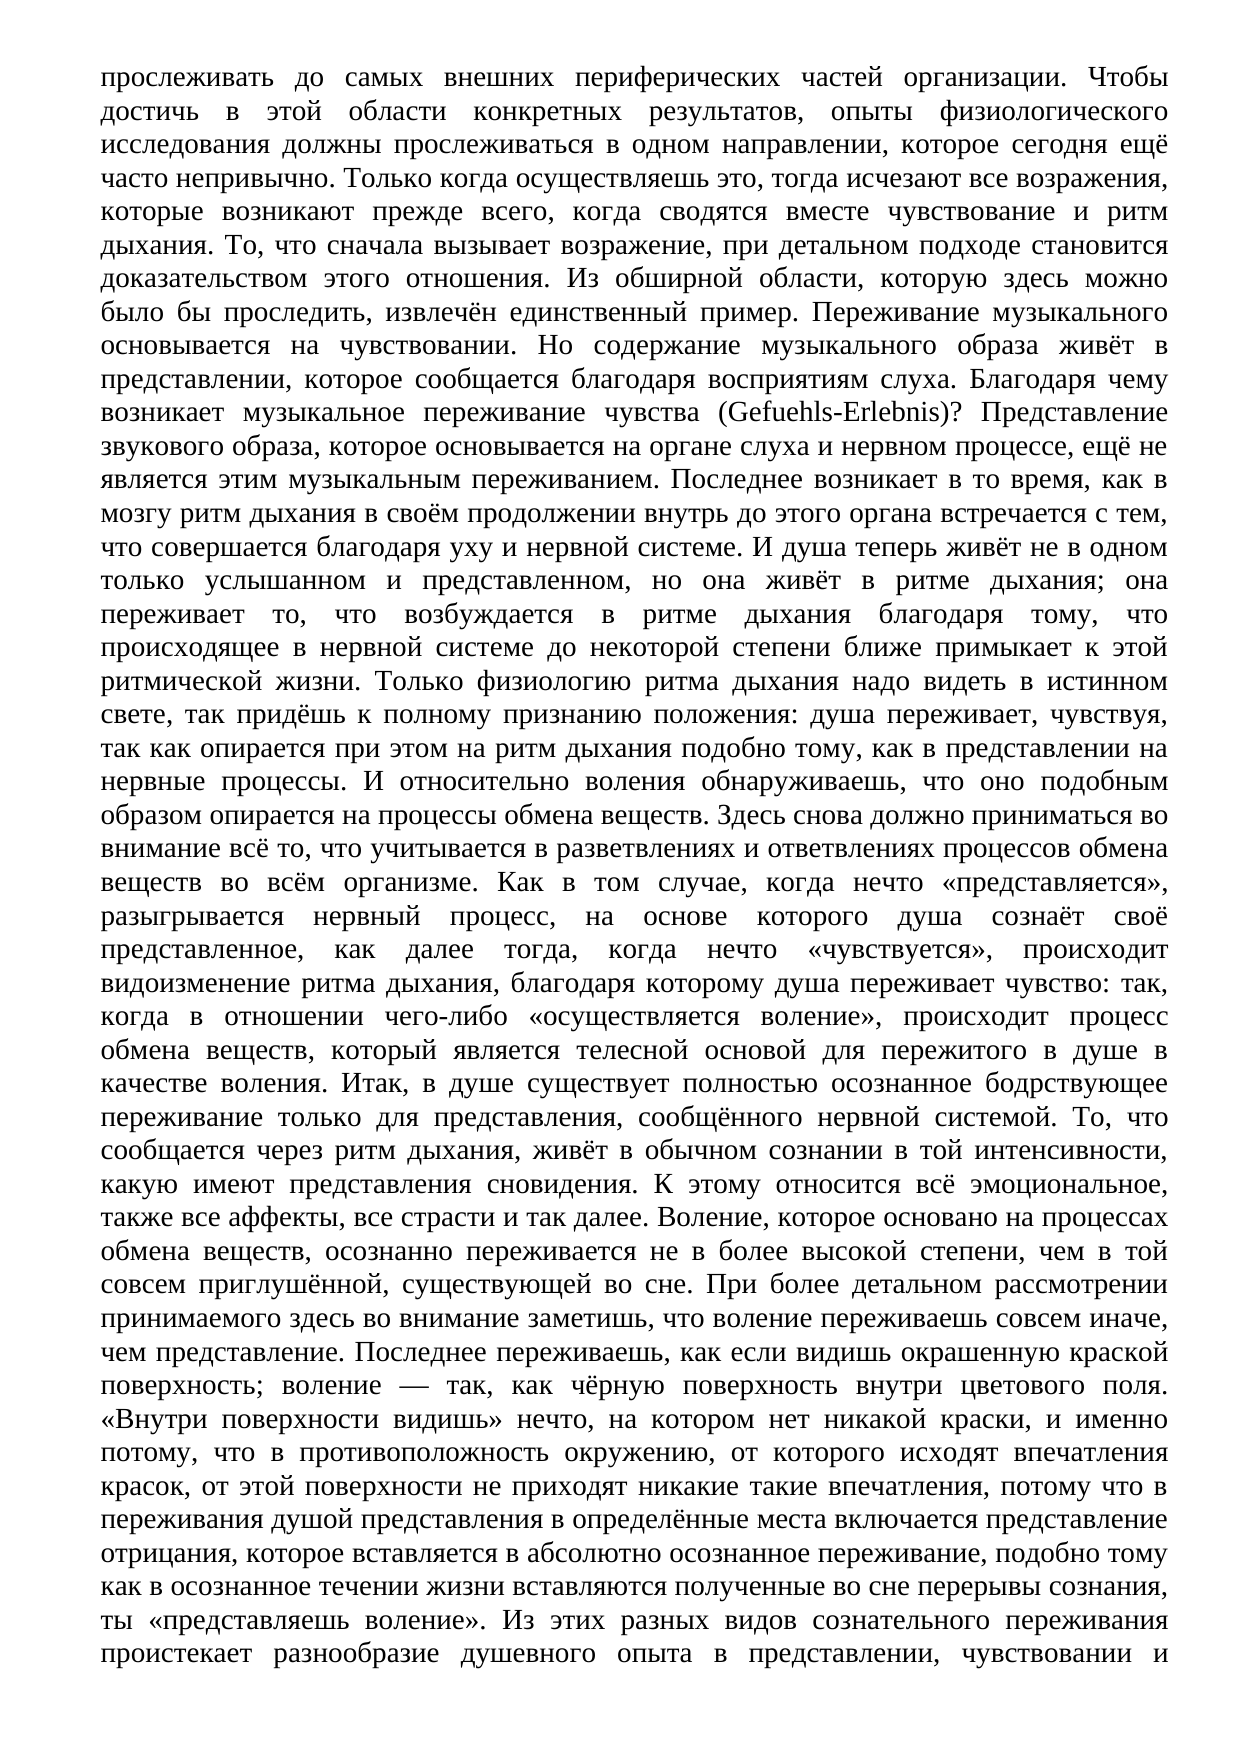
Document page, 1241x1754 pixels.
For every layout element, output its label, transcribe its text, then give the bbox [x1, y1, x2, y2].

text прослеживать до самых внешних периферических частей организации. Чтобы достичь в этой области конкретных результатов, опыты физиологического исследования должны прослеживаться в одном направлении, которое сегодня ещё часто непривычно. Только когда осуществляешь это, тогда исчезают все возражения, которые возникают прежде всего, когда сводятся вместе чувствование и ритм дыхания. То, что сначала вызывает возражение, при детальном подходе становится доказательством этого отношения. Из обширной области, которую здесь можно было бы проследить, извлечён единственный пример. Переживание музыкального основывается на чувствовании. Но содержание музыкального образа живёт в представлении, которое сообщается благодаря восприятиям слуха. Благодаря чему возникает музыкальное переживание чувства (Gefuehls-Erlebnis)? Представление звукового образа, которое основывается на органе слуха и нервном процессе, ещё не является этим музыкальным переживанием. Последнее возникает в то время, как в мозгу ритм дыхания в своём продолжении внутрь до этого органа встречается с тем, что совершается благодаря уху и нервной системе. И душа теперь живёт не в одном только услышанном и представленном, но она живёт в ритме дыхания; она переживает то, что возбуждается в ритме дыхания благодаря тому, что происходящее в нервной системе до некоторой степени ближе примыкает к этой ритмической жизни. Только физиологию ритма дыхания надо видеть в истинном свете, так придёшь к полному признанию положения: душа переживает, чувствуя, так как опирается при этом на ритм дыхания подобно тому, как в представлении на нервные процессы. И относительно воления обнаруживаешь, что оно подобным образом опирается на процессы обмена веществ. Здесь снова должно приниматься во внимание всё то, что учитывается в разветвлениях и ответвлениях процессов обмена веществ во всём организме. Как в том случае, когда нечто «представляется», разыгрывается нервный процесс, на основе которого душа сознаёт своё представленное, как далее тогда, когда нечто «чувствуется», происходит видоизменение ритма дыхания, благодаря которому душа переживает чувство: так, когда в отношении чего-либо «осуществляется воление», происходит процесс обмена веществ, который является телесной основой для пережитого в душе в качестве воления. Итак, в душе существует полностью осознанное бодрствующее переживание только для представления, сообщённого нервной системой. То, что сообщается через ритм дыхания, живёт в обычном сознании в той интенсивности, какую имеют представления сновидения. К этому относится всё эмоциональное, также все аффекты, все страсти и так далее. Воление, которое основано на процессах обмена веществ, осознанно переживается не в более высокой степени, чем в той совсем приглушённой, существующей во сне. При более детальном рассмотрении принимаемого здесь во внимание заметишь, что воление переживаешь совсем иначе, чем представление. Последнее переживаешь, как если видишь окрашенную краской поверхность; воление — так, как чёрную поверхность внутри цветового поля. «Внутри поверхности видишь» нечто, на котором нет никакой краски, и именно потому, что в противоположность окружению, от которого исходят впечатления красок, от этой поверхности не приходят никакие такие впечатления, потому что в переживания душой представления в определённые места включается представление отрицания, которое вставляется в абсолютно осознанное переживание, подобно тому как в осознанное течении жизни вставляются полученные во сне перерывы сознания, ты «представляешь воление». Из этих разных видов сознательного переживания проистекает разнообразие душевного опыта в представлении, чувствовании и [100, 59, 1169, 1669]
